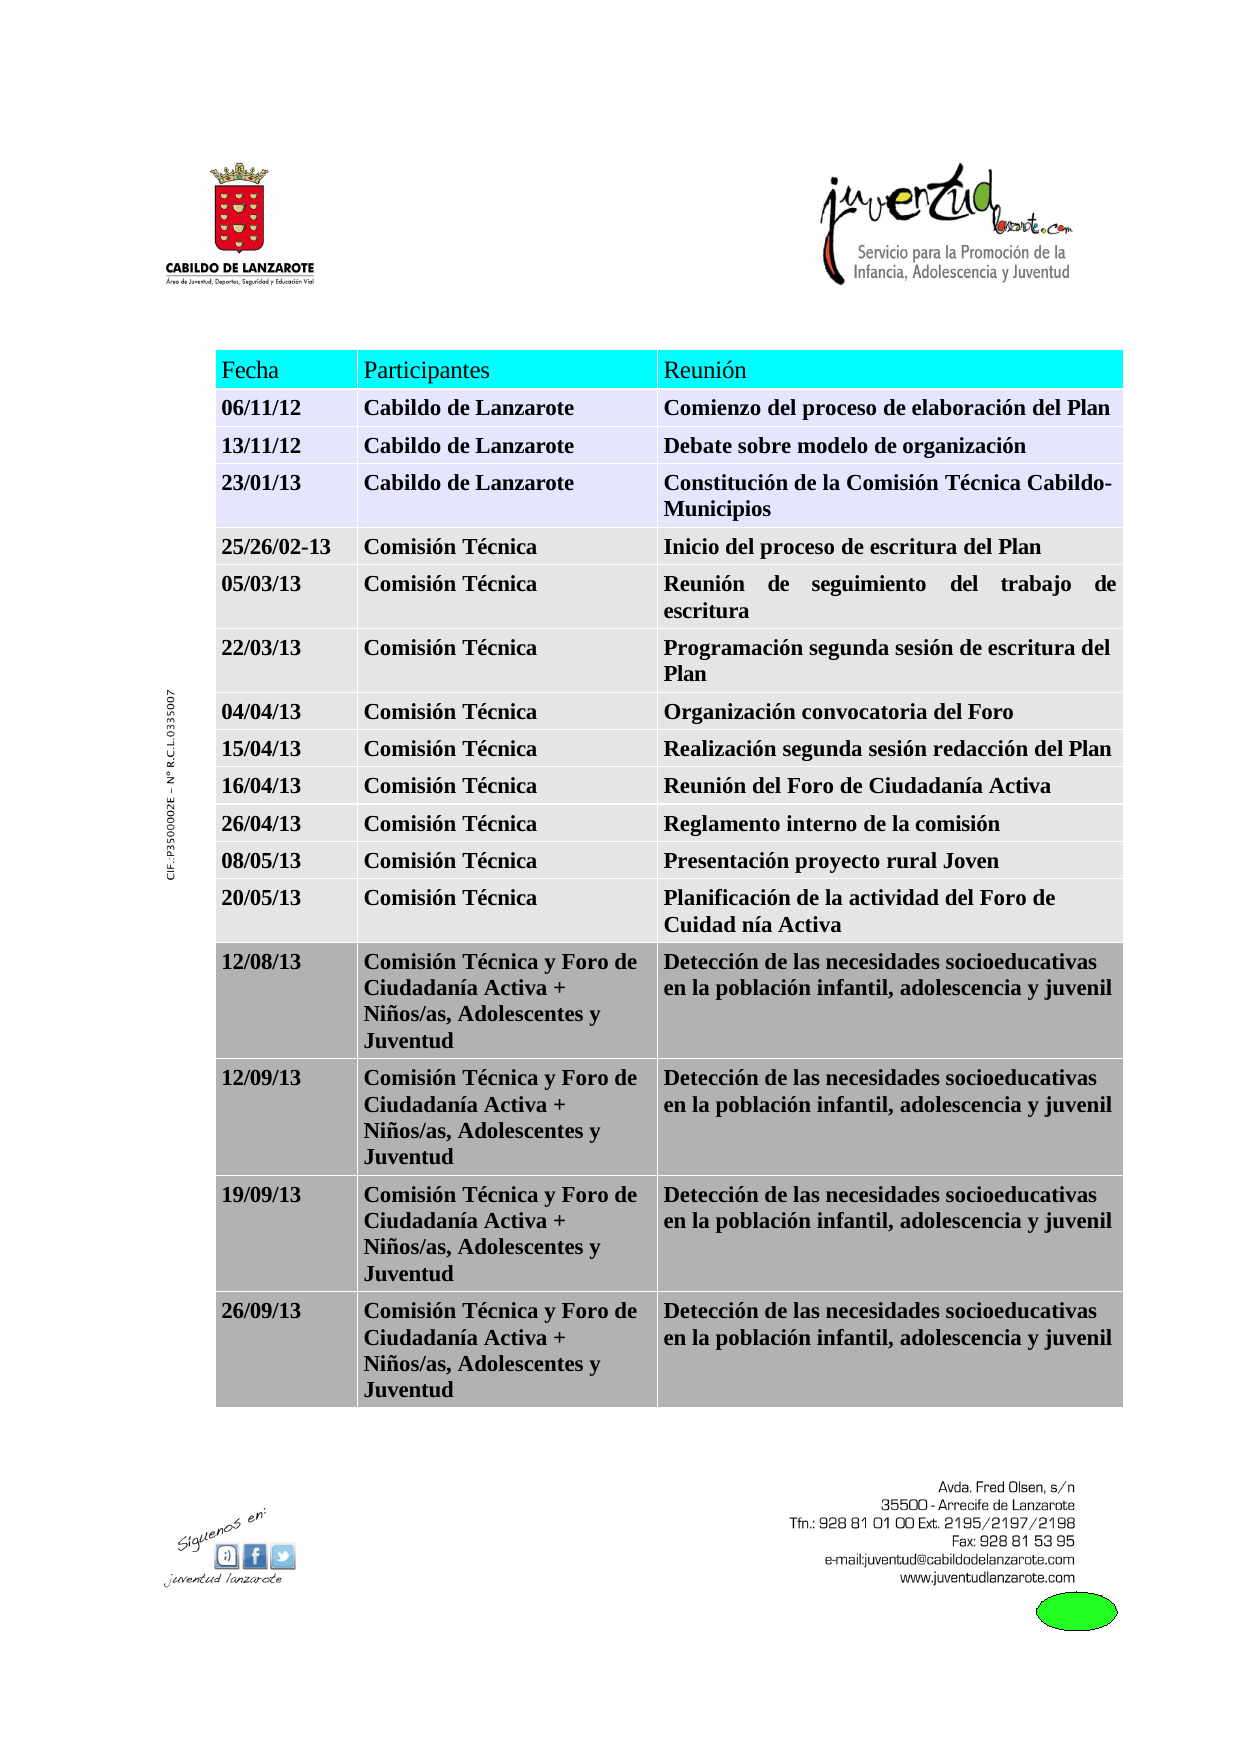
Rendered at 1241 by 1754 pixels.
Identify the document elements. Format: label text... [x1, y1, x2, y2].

table_header Reunión [658, 350, 1123, 388]
table_cell 12/08/13 [216, 943, 357, 1058]
table_cell Reunión de seguimiento del trabajo de escritura [658, 565, 1123, 628]
table_cell Comisión Técnica [358, 879, 657, 942]
table_cell Comisión Técnica [358, 767, 657, 803]
table_cell Presentación proyecto rural Joven [658, 842, 1123, 878]
table_cell 12/09/13 [216, 1059, 357, 1175]
table_cell Organización convocatoria del Foro [658, 693, 1123, 729]
table_header Fecha [216, 350, 357, 388]
table_cell Constitución de la Comisión Técnica Cabildo- Municipios [658, 464, 1123, 527]
table_cell Comisión Técnica [358, 629, 657, 692]
table_cell Comisión Técnica [358, 842, 657, 878]
table_cell Reglamento interno de la comisión [658, 805, 1123, 841]
table_cell Programación segunda sesión de escritura del Plan [658, 629, 1123, 692]
table_cell Detección de las necesidades socioeducativas en la población infantil, adolescencia y juvenil [658, 1176, 1123, 1291]
table_cell 06/11/12 [216, 390, 357, 426]
table_cell Inicio del proceso de escritura del Plan [658, 528, 1123, 564]
table_header Participantes [358, 350, 657, 388]
table_cell Comisión Técnica y Foro de Ciudadanía Activa + Niños/as, Adolescentes y Juventud [358, 943, 657, 1058]
table_cell Comisión Técnica y Foro de Ciudadanía Activa + Niños/as, Adolescentes y Juventud [358, 1059, 657, 1175]
table_cell Comisión Técnica [358, 565, 657, 628]
table_cell 13/11/12 [216, 427, 357, 463]
table_cell 20/05/13 [216, 879, 357, 942]
table_cell Debate sobre modelo de organización [658, 427, 1123, 463]
table_cell Cabildo de Lanzarote [358, 464, 657, 527]
table_cell Cabildo de Lanzarote [358, 427, 657, 463]
table_cell 08/05/13 [216, 842, 357, 878]
table_cell Comisión Técnica [358, 730, 657, 766]
table_cell Comisión Técnica y Foro de Ciudadanía Activa + Niños/as, Adolescentes y Juventud [358, 1292, 657, 1407]
table_cell Detección de las necesidades socioeducativas en la población infantil, adolescencia y juvenil [658, 943, 1123, 1058]
table_cell 15/04/13 [216, 730, 357, 766]
table_cell 04/04/13 [216, 693, 357, 729]
table_cell Comisión Técnica y Foro de Ciudadanía Activa + Niños/as, Adolescentes y Juventud [358, 1176, 657, 1291]
table_cell Reunión del Foro de Ciudadanía Activa [658, 767, 1123, 803]
table_cell 05/03/13 [216, 565, 357, 628]
table_cell Comienzo del proceso de elaboración del Plan [658, 390, 1123, 426]
table_cell 19/09/13 [216, 1176, 357, 1291]
table_cell 22/03/13 [216, 629, 357, 692]
table_cell Detección de las necesidades socioeducativas en la población infantil, adolescencia y juvenil [658, 1059, 1123, 1175]
table_cell 16/04/13 [216, 767, 357, 803]
table_cell 25/26/02-13 [216, 528, 357, 564]
table_cell 23/01/13 [216, 464, 357, 527]
table_cell Realización segunda sesión redacción del Plan [658, 730, 1123, 766]
table_cell Detección de las necesidades socioeducativas en la población infantil, adolescencia y juvenil [658, 1292, 1123, 1407]
table_cell 26/09/13 [216, 1292, 357, 1407]
table_cell Planificación de la actividad del Foro de Cuidad nía Activa [658, 879, 1123, 942]
table_cell Comisión Técnica [358, 528, 657, 564]
table_cell Comisión Técnica [358, 805, 657, 841]
table_cell Cabildo de Lanzarote [358, 390, 657, 426]
picture [163, 159, 1077, 1590]
table_cell 26/04/13 [216, 805, 357, 841]
table_cell Comisión Técnica [358, 693, 657, 729]
